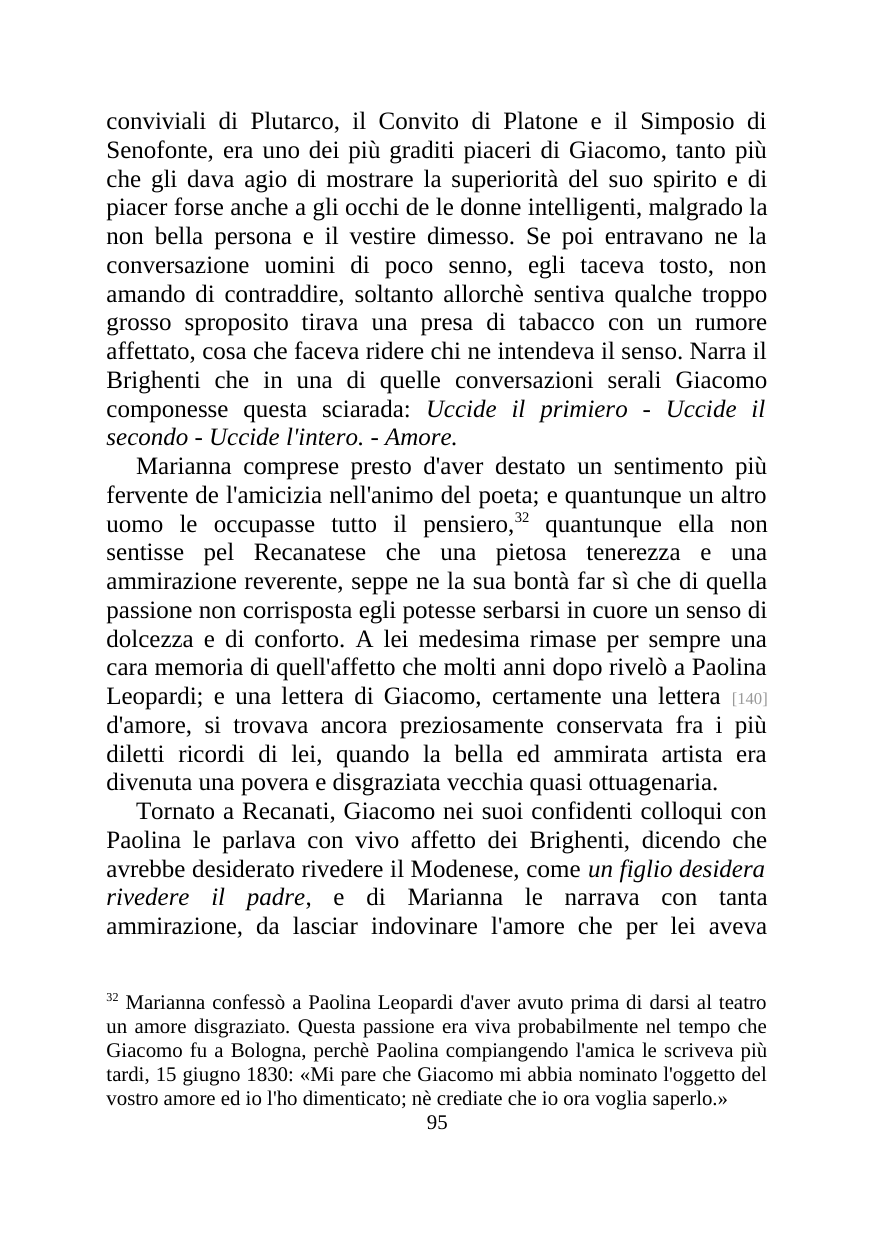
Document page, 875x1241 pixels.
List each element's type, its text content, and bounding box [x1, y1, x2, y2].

text conviviali di Plutarco, il Convito di Platone e il Simposio di Senofonte, era uno dei più graditi piaceri di Giacomo, tanto più che gli dava agio di mostrare la superiorità del suo spirito e di piacer forse anche a gli occhi de le donne intelligenti, malgrado la non bella persona e il vestire dimesso. Se poi entravano ne la conversazione uomini di poco senno, egli taceva tosto, non amando di contraddire, soltanto allorchè sentiva qualche troppo grosso sproposito tirava una presa di tabacco con un rumore affettato, cosa che faceva ridere chi ne intendeva il senso. Narra il Brighenti che in una di quelle conversazioni serali Giacomo componesse questa sciarada: Uccide il primiero - Uccide il secondo - Uccide l'intero. - Amore. [106, 106, 768, 451]
text Tornato a Recanati, Giacomo nei suoi confidenti colloqui con Paolina le parlava con vivo affetto dei Brighenti, dicendo che avrebbe desiderato rivedere il Modenese, come un figlio desidera rivedere il padre, e di Marianna le narrava con tanta ammirazione, da lasciar indovinare l'amore che per lei aveva [106, 796, 768, 940]
text Marianna comprese presto d'aver destato un sentimento più fervente de l'amicizia nell'animo del poeta; e quantunque un altro uomo le occupasse tutto il pensiero, quantunque ella non sentisse pel Recanatese che una pietosa tenerezza e una ammirazione reverente, seppe ne la sua bontà far sì che di quella passione non corrisposta egli potesse serbarsi in cuore un senso di dolcezza e di conforto. A lei medesima rimase per sempre una cara memoria di quell'affetto che molti anni dopo rivelò a Paolina Leopardi; e una lettera di Giacomo, certamente una lettera [140] d'amore, si trovava ancora preziosamente conservata fra i più diletti ricordi di lei, quando la bella ed ammirata artista era divenuta una povera e disgraziata vecchia quasi ottuagenaria. [106, 451, 768, 796]
text Marianna confessò a Paolina Leopardi d'aver avuto prima di darsi al teatro un amore disgraziato. Questa passione era viva probabilmente nel tempo che Giacomo fu a Bologna, perchè Paolina compiangendo l'amica le scriveva più tardi, 15 giugno 1830: «Mi pare che Giacomo mi abbia nominato l'oggetto del vostro amore ed io l'ho dimenticato; nè crediate che io ora voglia saperlo.» [106, 989, 768, 1110]
